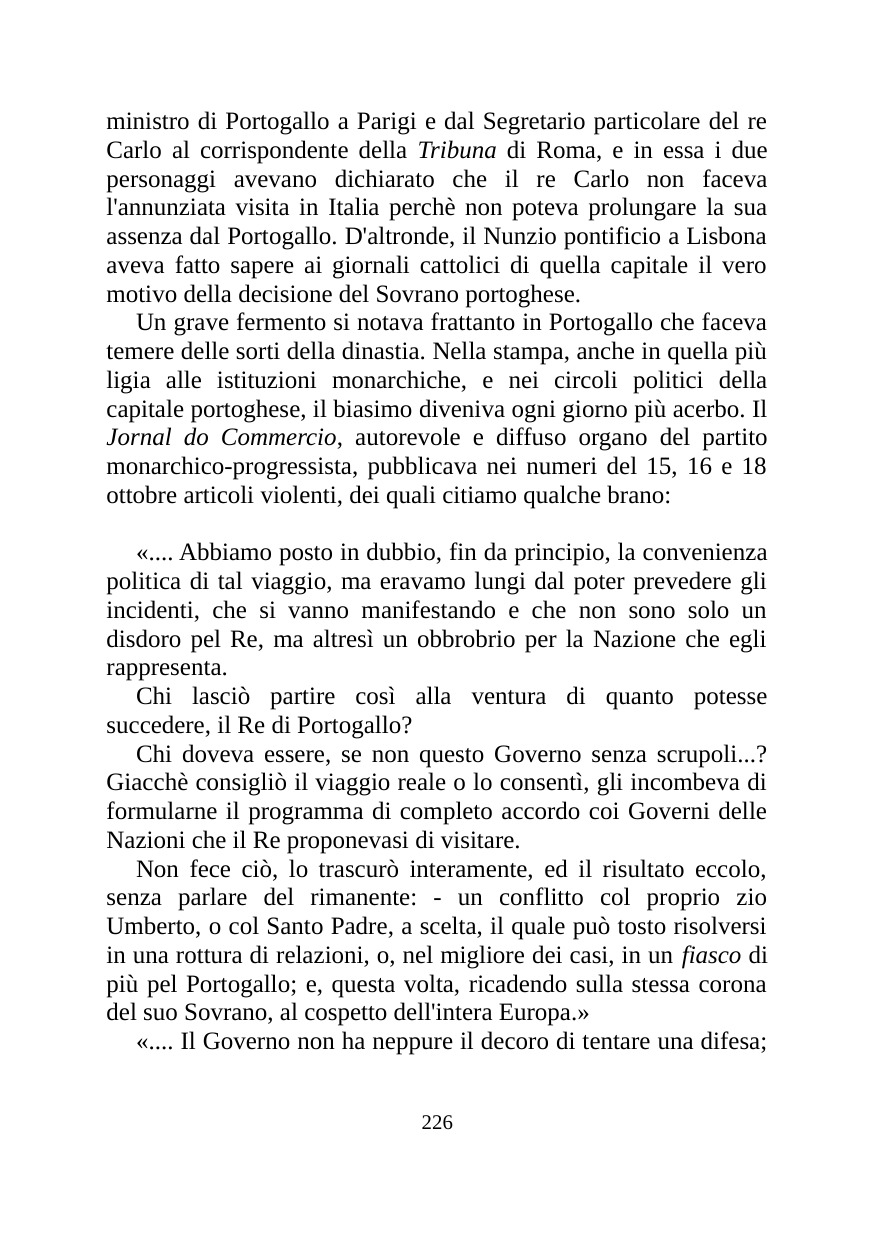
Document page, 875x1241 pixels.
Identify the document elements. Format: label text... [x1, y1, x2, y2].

text «.... Il Governo non ha neppure il decoro di tentare una difesa; [106, 1026, 768, 1055]
text ministro di Portogallo a Parigi e dal Segretario particolare del re Carlo al corrispondente della Tribuna di Roma, e in essa i due personaggi avevano dichiarato che il re Carlo non faceva l'annunziata visita in Italia perchè non poteva prolungare la sua assenza dal Portogallo. D'altronde, il Nunzio pontificio a Lisbona aveva fatto sapere ai giornali cattolici di quella capitale il vero motivo della decisione del Sovrano portoghese. [106, 106, 768, 307]
text «.... Abbiamo posto in dubbio, fin da principio, la convenienza politica di tal viaggio, ma eravamo lungi dal poter prevedere gli incidenti, che si vanno manifestando e che non sono solo un disdoro pel Re, ma altresì un obbrobrio per la Nazione che egli rappresenta. [106, 537, 768, 681]
text Non fece ciò, lo trascurò interamente, ed il risultato eccolo, senza parlare del rimanente: - un conflitto col proprio zio Umberto, o col Santo Padre, a scelta, il quale può tosto risolversi in una rottura di relazioni, o, nel migliore dei casi, in un fiasco di più pel Portogallo; e, questa volta, ricadendo sulla stessa corona del suo Sovrano, al cospetto dell'intera Europa.» [106, 854, 768, 1026]
text Chi lasciò partire così alla ventura di quanto potesse succedere, il Re di Portogallo? [106, 681, 768, 739]
text Un grave fermento si notava frattanto in Portogallo che faceva temere delle sorti della dinastia. Nella stampa, anche in quella più ligia alle istituzioni monarchiche, e nei circoli politici della capitale portoghese, il biasimo diveniva ogni giorno più acerbo. Il Jornal do Commercio, autorevole e diffuso organo del partito monarchico-progressista, pubblicava nei numeri del 15, 16 e 18 ottobre articoli violenti, dei quali citiamo qualche brano: [106, 307, 768, 509]
text Chi doveva essere, se non questo Governo senza scrupoli...? Giacchè consigliò il viaggio reale o lo consentì, gli incombeva di formularne il programma di completo accordo coi Governi delle Nazioni che il Re proponevasi di visitare. [106, 739, 768, 854]
